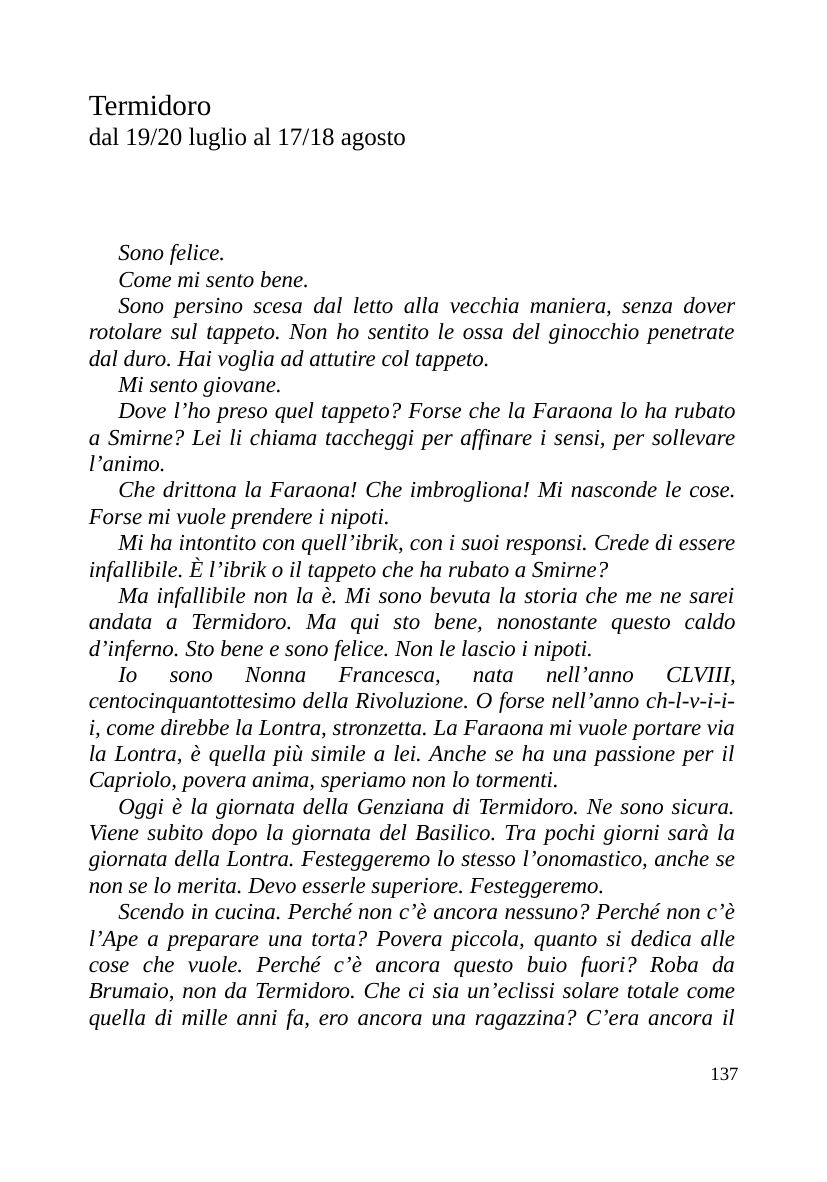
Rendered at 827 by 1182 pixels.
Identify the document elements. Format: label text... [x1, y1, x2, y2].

text Sono felice. [88, 239, 738, 266]
text Io sono Nonna Francesca, nata nell’anno CLVIII, centocinquantottesimo della Rivoluzione. O forse nell’anno ch-l-v-i-i-i, come direbbe la Lontra, stronzetta. La Faraona mi vuole portare via la Lontra, è quella più simile a lei. Anche se ha una passione per il Capriolo, povera anima, speriamo non lo tormenti. [88, 661, 738, 793]
text Sono persino scesa dal letto alla vecchia maniera, senza dover rotolare sul tappeto. Non ho sentito le ossa del ginocchio penetrate dal duro. Hai voglia ad attutire col tappeto. [88, 292, 738, 371]
text Ma infallibile non la è. Mi sono bevuta la storia che me ne sarei andata a Termidoro. Ma qui sto bene, nonostante questo caldo d’inferno. Sto bene e sono felice. Non le lascio i nipoti. [88, 582, 738, 661]
text Oggi è la giornata della Genziana di Termidoro. Ne sono sicura. Viene subito dopo la giornata del Basilico. Tra pochi giorni sarà la giornata della Lontra. Festeggeremo lo stesso l’onomastico, anche se non se lo merita. Devo esserle superiore. Festeggeremo. [88, 793, 738, 898]
text Scendo in cucina. Perché non c’è ancora nessuno? Perché non c’è l’Ape a preparare una torta? Povera piccola, quanto si dedica alle cose che vuole. Perché c’è ancora questo buio fuori? Roba da Brumaio, non da Termidoro. Che ci sia un’eclissi solare totale come quella di mille anni fa, ero ancora una ragazzina? C’era ancora il [88, 898, 738, 1030]
text Come mi sento bene. [88, 266, 738, 292]
text Termidoro [88, 88, 738, 122]
text Mi ha intontito con quell’ibrik, con i suoi responsi. Crede di essere infallibile. è l’ibrik o il tappeto che ha rubato a Smirne? [88, 529, 738, 582]
text Dove l’ho preso quel tappeto? Forse che la Faraona lo ha rubato a Smirne? Lei li chiama taccheggi per affinare i sensi, per sollevare l’animo. [88, 397, 738, 477]
text Mi sento giovane. [88, 371, 738, 397]
text dal 19/20 luglio al 17/18 agosto [88, 122, 738, 151]
text Che drittona la Faraona! Che imbrogliona! Mi nasconde le cose. Forse mi vuole prendere i nipoti. [88, 477, 738, 529]
